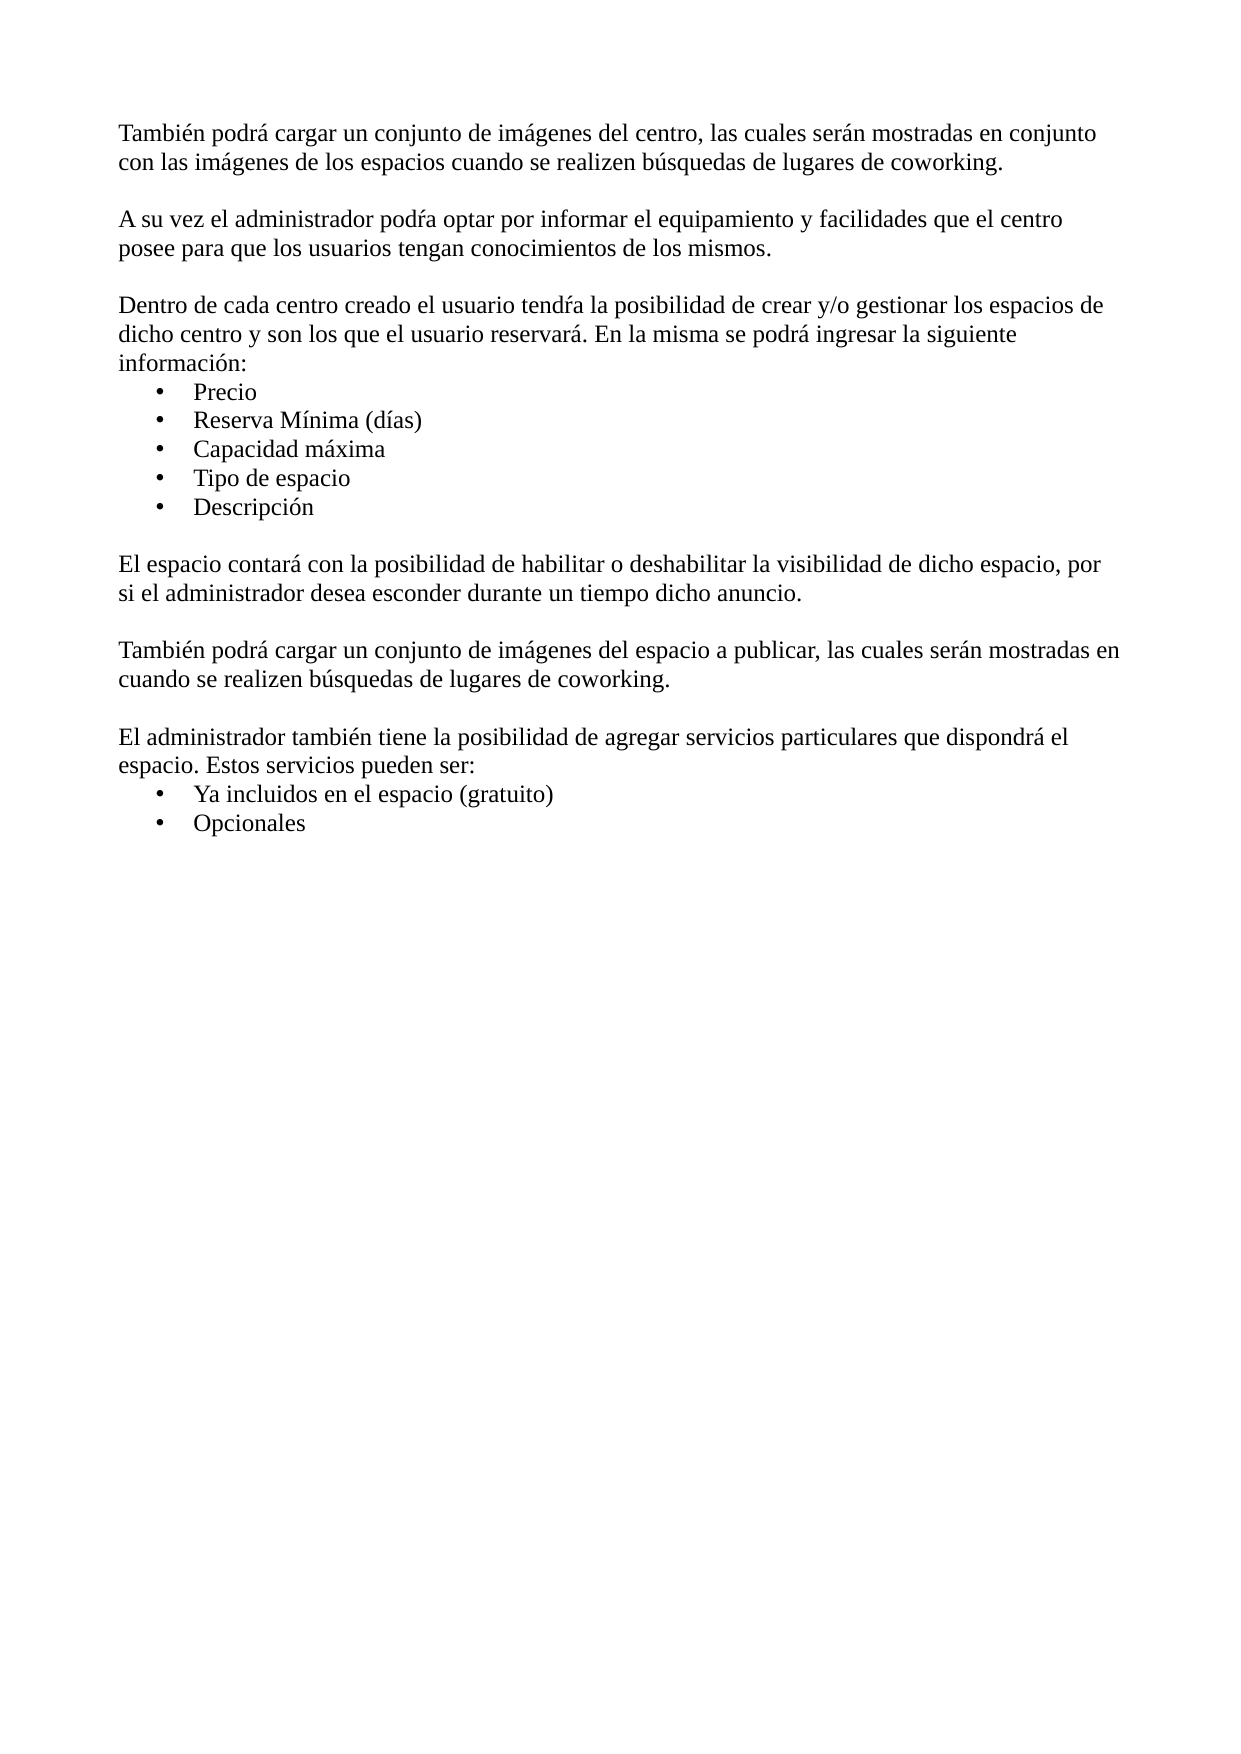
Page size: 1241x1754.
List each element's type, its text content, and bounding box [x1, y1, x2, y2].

list Capacidad máxima [156, 434, 1122, 463]
text El administrador también tiene la posibilidad de agregar servicios particulares que dispondrá el espacio. Estos servicios pueden ser: [118, 722, 1122, 779]
list Ya incluidos en el espacio (gratuito) [156, 779, 1122, 808]
list Opcionales [156, 808, 1122, 837]
list Descripción [156, 492, 1122, 521]
text También podrá cargar un conjunto de imágenes del espacio a publicar, las cuales serán mostradas en [118, 636, 1122, 664]
text Dentro de cada centro creado el usuario tendŕa la posibilidad de crear y/o gestionar los espacios de dicho centro y son los que el usuario reservará. En la misma se podrá ingresar la siguiente información: [118, 291, 1122, 377]
text A su vez el administrador podŕa optar por informar el equipamiento y facilidades que el centro posee para que los usuarios tengan conocimientos de los mismos. [118, 204, 1122, 262]
list Tipo de espacio [156, 463, 1122, 492]
text cuando se realizen búsquedas de lugares de coworking. [118, 664, 1122, 693]
text También podrá cargar un conjunto de imágenes del centro, las cuales serán mostradas en conjunto con las imágenes de los espacios cuando se realizen búsquedas de lugares de coworking. [118, 118, 1122, 176]
list Precio [156, 377, 1122, 406]
list Reserva Mínima (días) [156, 406, 1122, 434]
text El espacio contará con la posibilidad de habilitar o deshabilitar la visibilidad de dicho espacio, por si el administrador desea esconder durante un tiempo dicho anuncio. [118, 549, 1122, 607]
